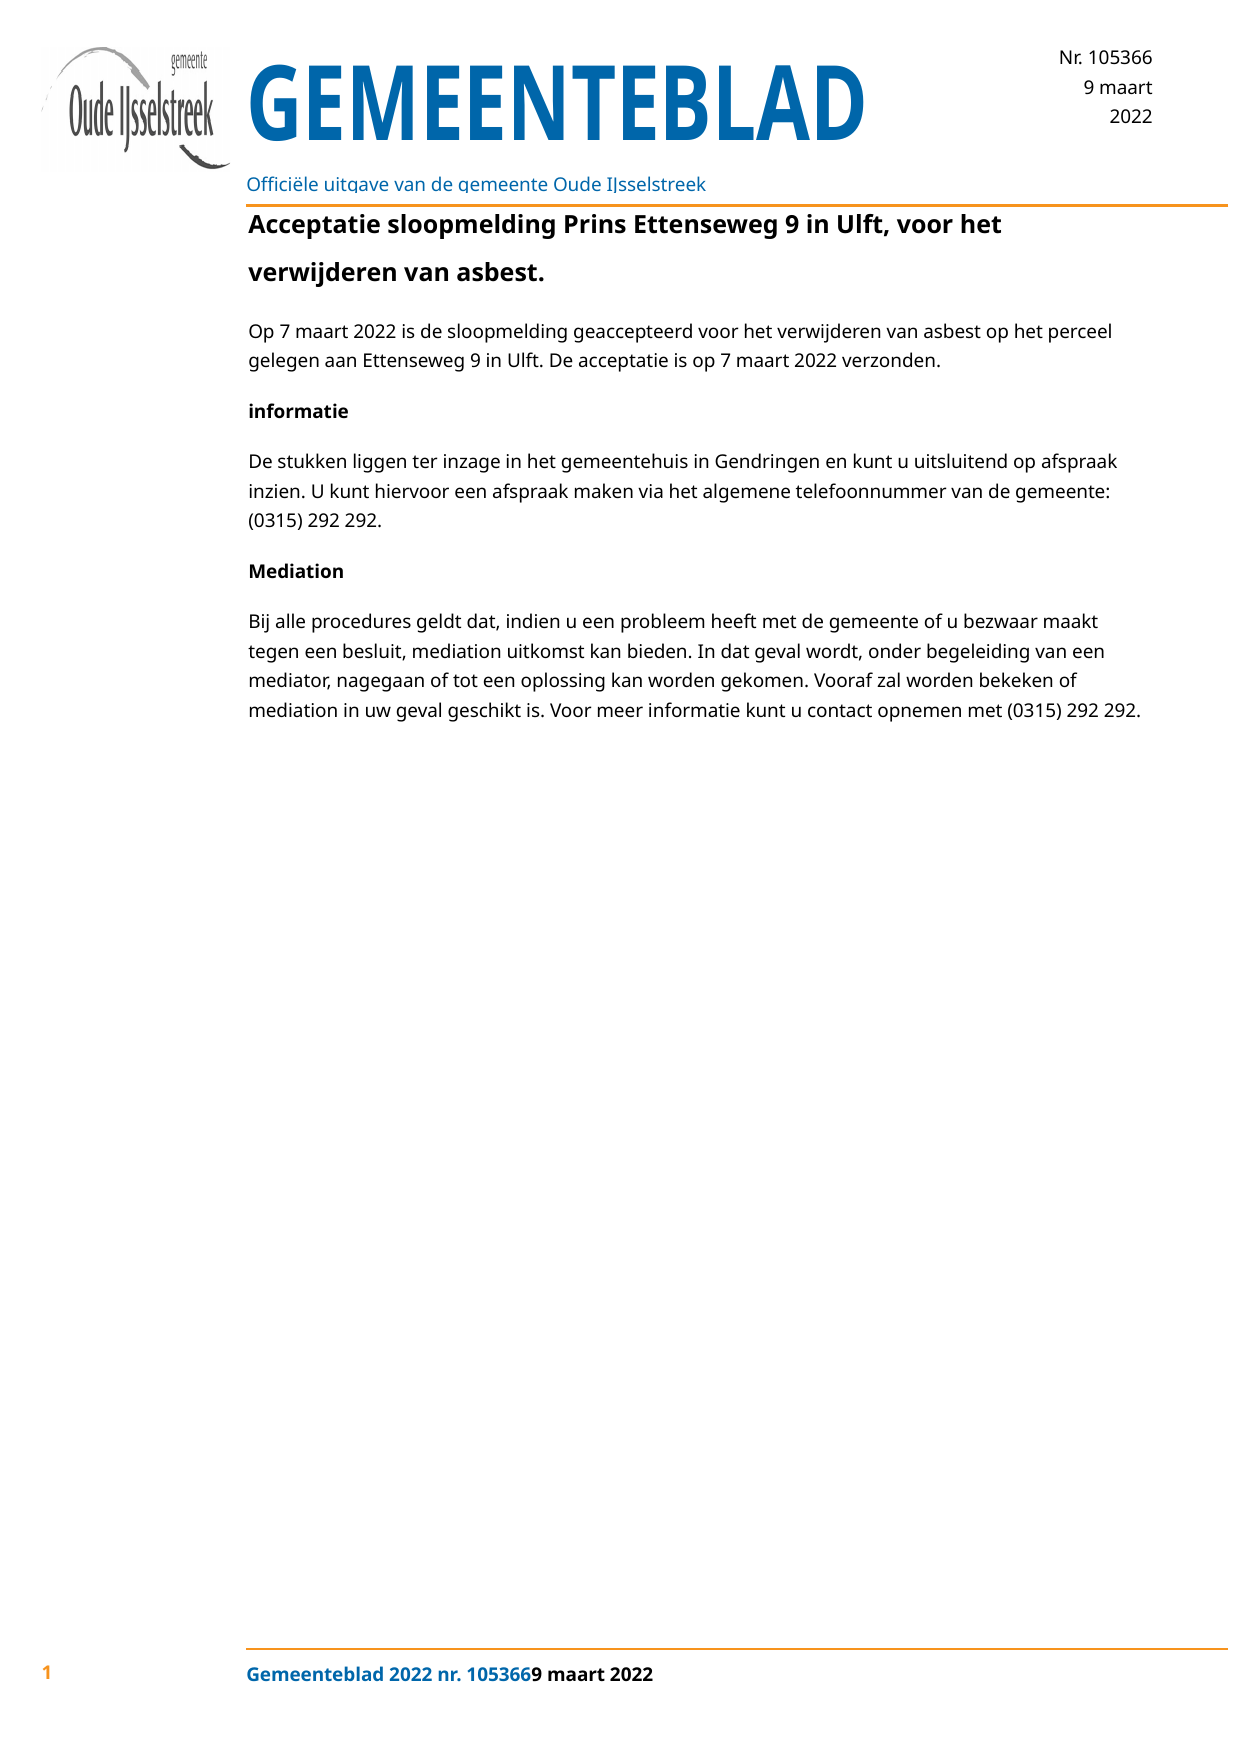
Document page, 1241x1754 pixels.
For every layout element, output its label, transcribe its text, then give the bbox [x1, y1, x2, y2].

text Bij alle procedures geldt dat, indien u een probleem heeft met de gemeente of u bezwaar maakt tegen een besluit, mediation uitkomst kan bieden. In dat geval wordt, onder begeleiding van een mediator, nagegaan of tot een oplossing kan worden gekomen. Vooraf zal worden bekeken of mediation in uw geval geschikt is. Voor meer informatie kunt u contact opnemen met (0315) 292 292. [248, 608, 1152, 723]
text De stukken liggen ter inzage in het gemeentehuis in Gendringen en kunt u uitsluitend op afspraak inzien. U kunt hiervoor een afspraak maken via het algemene telefoonnummer van de gemeente: (0315) 292 292. [248, 448, 1152, 533]
picture [41, 47, 231, 172]
text Acceptatie sloopmelding Prins Ettenseweg 9 in Ulft, voor het verwijderen van asbest. [248, 207, 1152, 288]
text Mediation [248, 558, 1152, 584]
text Op 7 maart 2022 is de sloopmelding geaccepteerd voor het verwijderen van asbest op het perceel gelegen aan Ettenseweg 9 in Ulft. De acceptatie is op 7 maart 2022 verzonden. [248, 318, 1152, 373]
text informatie [248, 398, 1152, 424]
